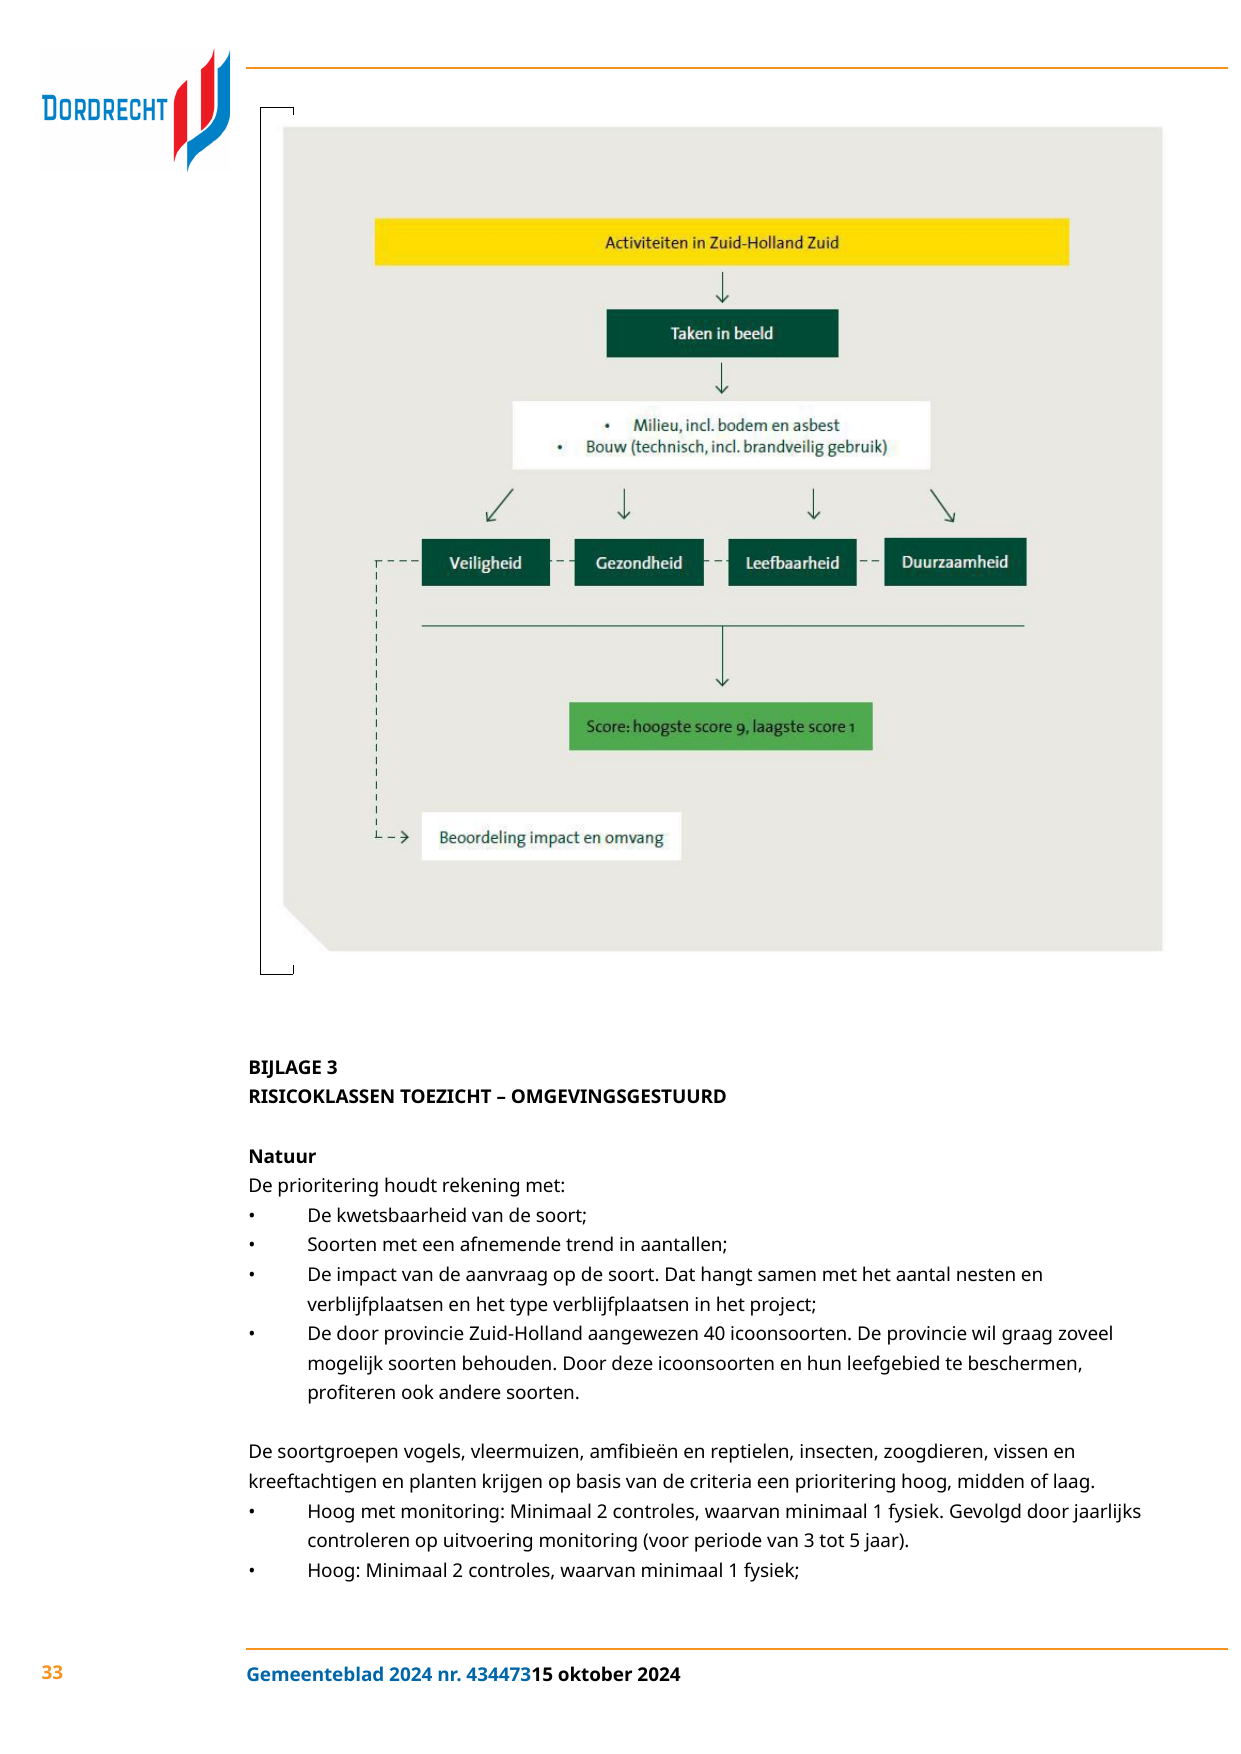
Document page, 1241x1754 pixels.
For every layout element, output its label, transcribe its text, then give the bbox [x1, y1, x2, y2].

text Natuur [248, 1143, 1152, 1168]
list De impact van de aanvraag op de soort. Dat hangt samen met het aantal nesten en verblijfplaatsen en het type verblijfplaatsen in het project; [248, 1261, 1152, 1316]
list Hoog: Minimaal 2 controles, waarvan minimaal 1 fysiek; [248, 1557, 1152, 1583]
text De soortgroepen vogels, vleermuizen, amfibieën en reptielen, insecten, zoogdieren, vissen en kreeftachtigen en planten krijgen op basis van de criteria een prioritering hoog, midden of laag. [248, 1439, 1152, 1494]
list Soorten met een afnemende trend in aantallen; [248, 1232, 1152, 1257]
picture [268, 115, 1173, 965]
picture [41, 47, 231, 172]
list Hoog met monitoring: Minimaal 2 controles, waarvan minimaal 1 fysiek. Gevolgd door jaarlijks controleren op uitvoering monitoring (voor periode van 3 tot 5 jaar). [248, 1498, 1152, 1553]
text De prioritering houdt rekening met: [248, 1172, 1152, 1198]
text RISICOKLASSEN TOEZICHT – OMGEVINGSGESTUURD [248, 1084, 1152, 1109]
list De door provincie Zuid-Holland aangewezen 40 icoonsoorten. De provincie wil graag zoveel mogelijk soorten behouden. Door deze icoonsoorten en hun leefgebied te beschermen, profiteren ook andere soorten. [248, 1320, 1152, 1405]
text BIJLAGE 3 [248, 1054, 1152, 1080]
list De kwetsbaarheid van de soort; [248, 1202, 1152, 1228]
